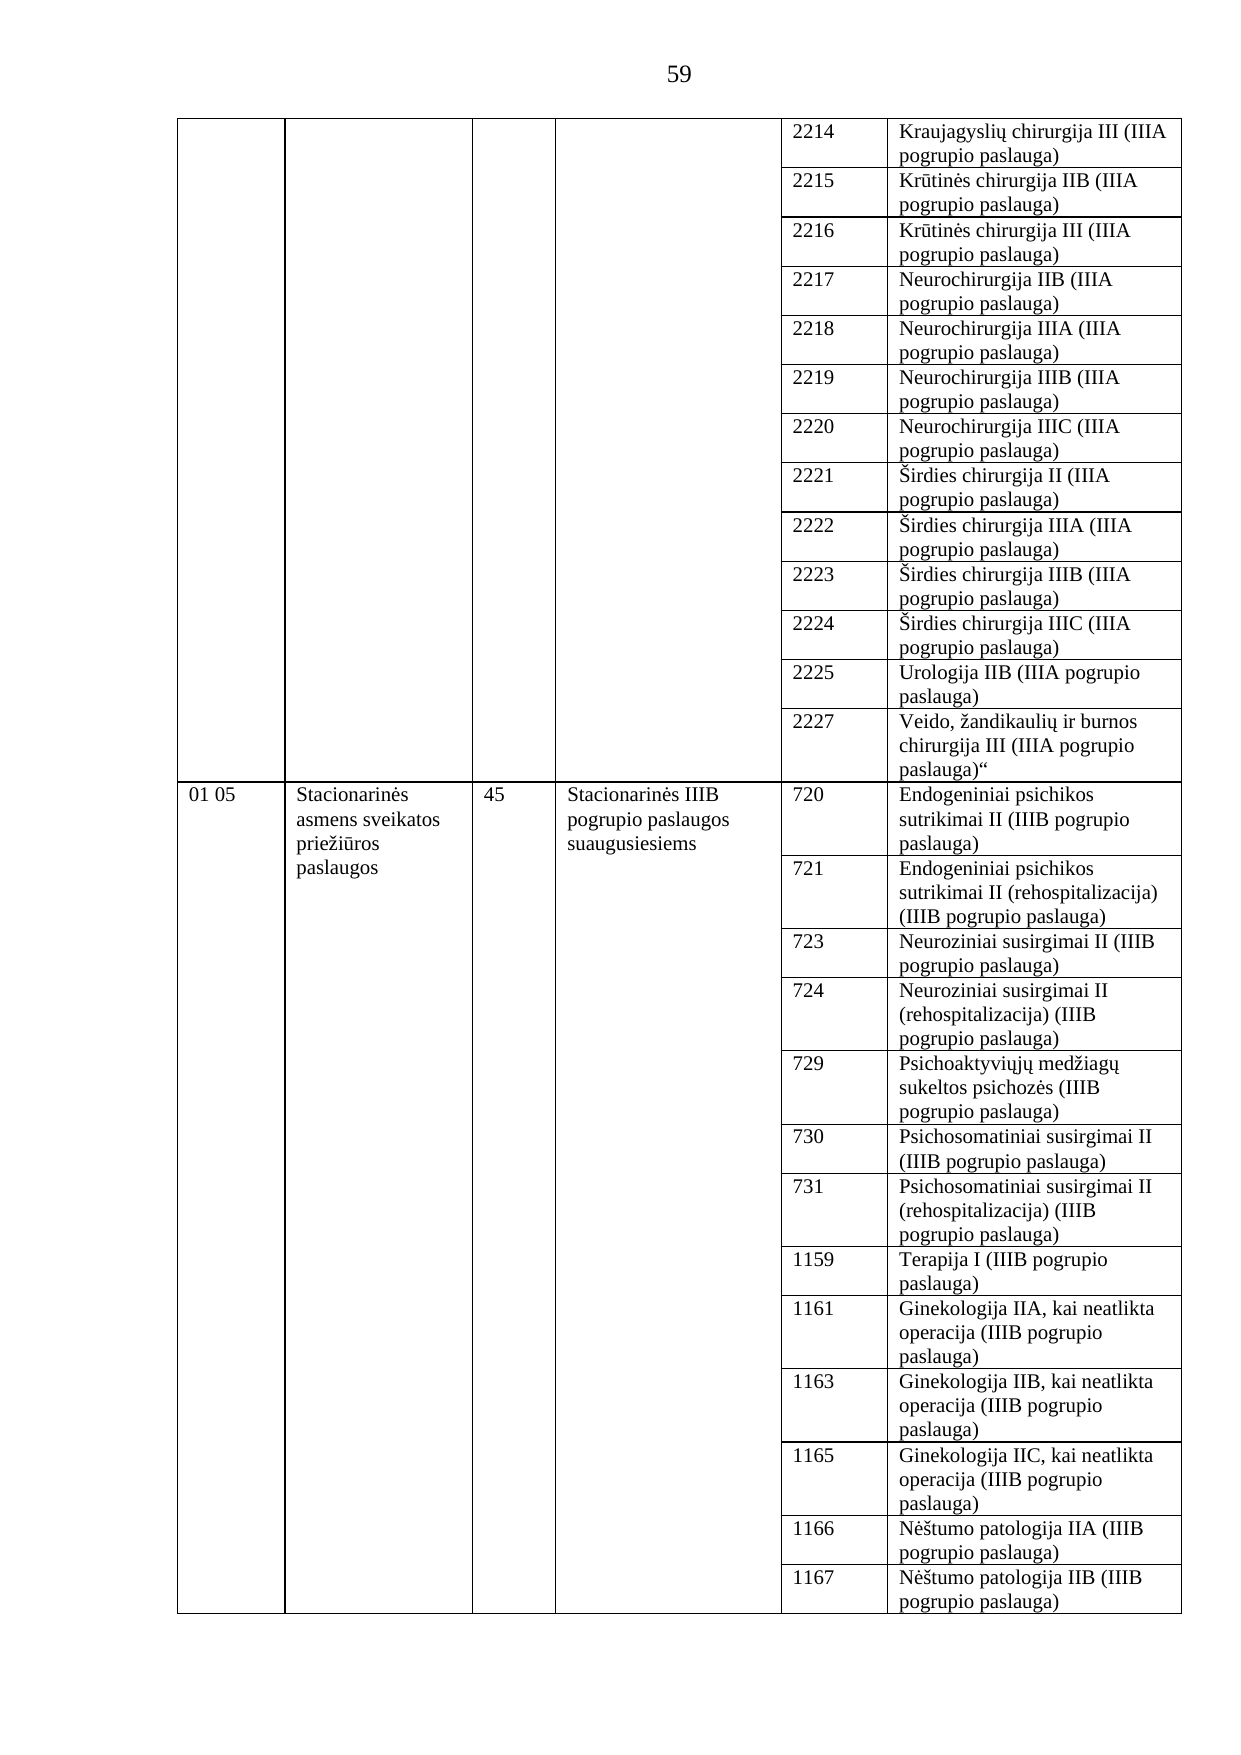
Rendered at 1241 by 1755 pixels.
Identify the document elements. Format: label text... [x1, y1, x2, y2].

table_cell 1159 [782, 1247, 887, 1295]
table_cell 2218 [782, 316, 887, 364]
table_cell Neuroziniai susirgimai II (rehospitalizacija) (IIIB pogrupio paslauga) [888, 978, 1181, 1050]
table_cell [178, 119, 284, 781]
table_cell 01 05 [178, 783, 284, 1613]
table_cell 2221 [782, 463, 887, 511]
table_cell Psichoaktyviųjų medžiagų sukeltos psichozės (IIIB pogrupio paslauga) [888, 1051, 1181, 1123]
table_cell 1166 [782, 1516, 887, 1564]
table_cell Širdies chirurgija IIIC (IIIA pogrupio paslauga) [888, 611, 1181, 659]
table_cell Terapija I (IIIB pogrupio paslauga) [888, 1247, 1181, 1295]
table_cell 2225 [782, 660, 887, 708]
table_cell Veido, žandikaulių ir burnos chirurgija III (IIIA pogrupio paslauga)“ [888, 709, 1181, 781]
table_cell Neurochirurgija IIIA (IIIA pogrupio paslauga) [888, 316, 1181, 364]
table_cell Neuroziniai susirgimai II (IIIB pogrupio paslauga) [888, 929, 1181, 977]
table_cell 731 [782, 1174, 887, 1246]
table_cell Krūtinės chirurgija IIB (IIIA pogrupio paslauga) [888, 168, 1181, 216]
table_cell Širdies chirurgija IIIB (IIIA pogrupio paslauga) [888, 562, 1181, 610]
table_cell 2220 [782, 414, 887, 462]
table_cell 2216 [782, 218, 887, 266]
table_cell Ginekologija IIC, kai neatlikta operacija (IIIB pogrupio paslauga) [888, 1443, 1181, 1515]
table_cell 730 [782, 1125, 887, 1173]
table_cell Krūtinės chirurgija III (IIIA pogrupio paslauga) [888, 218, 1181, 266]
table_cell Endogeniniai psichikos sutrikimai II (rehospitalizacija) (IIIB pogrupio paslauga) [888, 856, 1181, 928]
table_cell [286, 119, 472, 781]
table_cell Neurochirurgija IIIC (IIIA pogrupio paslauga) [888, 414, 1181, 462]
table_cell 1167 [782, 1565, 887, 1613]
table_cell Stacionarinės IIIB pogrupio paslaugos suaugusiesiems [556, 783, 781, 1613]
table_cell Neurochirurgija IIB (IIIA pogrupio paslauga) [888, 267, 1181, 315]
table_cell 2217 [782, 267, 887, 315]
table_cell Širdies chirurgija II (IIIA pogrupio paslauga) [888, 463, 1181, 511]
table_cell 2214 [782, 119, 887, 167]
table_cell Širdies chirurgija IIIA (IIIA pogrupio paslauga) [888, 513, 1181, 561]
table_cell 723 [782, 929, 887, 977]
table_cell 2227 [782, 709, 887, 781]
table_cell Nėštumo patologija IIB (IIIB pogrupio paslauga) [888, 1565, 1181, 1613]
table_cell 1161 [782, 1296, 887, 1368]
table_cell 45 [473, 783, 555, 1613]
table_cell Ginekologija IIB, kai neatlikta operacija (IIIB pogrupio paslauga) [888, 1369, 1181, 1441]
table_cell [473, 119, 555, 781]
table_cell Neurochirurgija IIIB (IIIA pogrupio paslauga) [888, 365, 1181, 413]
table_cell 729 [782, 1051, 887, 1123]
table_cell 720 [782, 783, 887, 854]
table_cell Psichosomatiniai susirgimai II (IIIB pogrupio paslauga) [888, 1125, 1181, 1173]
table_cell Urologija IIB (IIIA pogrupio paslauga) [888, 660, 1181, 708]
table_cell Kraujagyslių chirurgija III (IIIA pogrupio paslauga) [888, 119, 1181, 167]
table_cell Ginekologija IIA, kai neatlikta operacija (IIIB pogrupio paslauga) [888, 1296, 1181, 1368]
table_cell 1163 [782, 1369, 887, 1441]
table_cell 2219 [782, 365, 887, 413]
table_cell 2223 [782, 562, 887, 610]
table_cell Nėštumo patologija IIA (IIIB pogrupio paslauga) [888, 1516, 1181, 1564]
table_cell 724 [782, 978, 887, 1050]
table_cell 721 [782, 856, 887, 928]
table_cell 2222 [782, 513, 887, 561]
table_cell 2215 [782, 168, 887, 216]
table_cell Psichosomatiniai susirgimai II (rehospitalizacija) (IIIB pogrupio paslauga) [888, 1174, 1181, 1246]
table_cell [556, 119, 781, 781]
table_cell Stacionarinės asmens sveikatos priežiūros paslaugos [286, 783, 472, 1613]
table_cell Endogeniniai psichikos sutrikimai II (IIIB pogrupio paslauga) [888, 783, 1181, 854]
table_cell 1165 [782, 1443, 887, 1515]
table_cell 2224 [782, 611, 887, 659]
